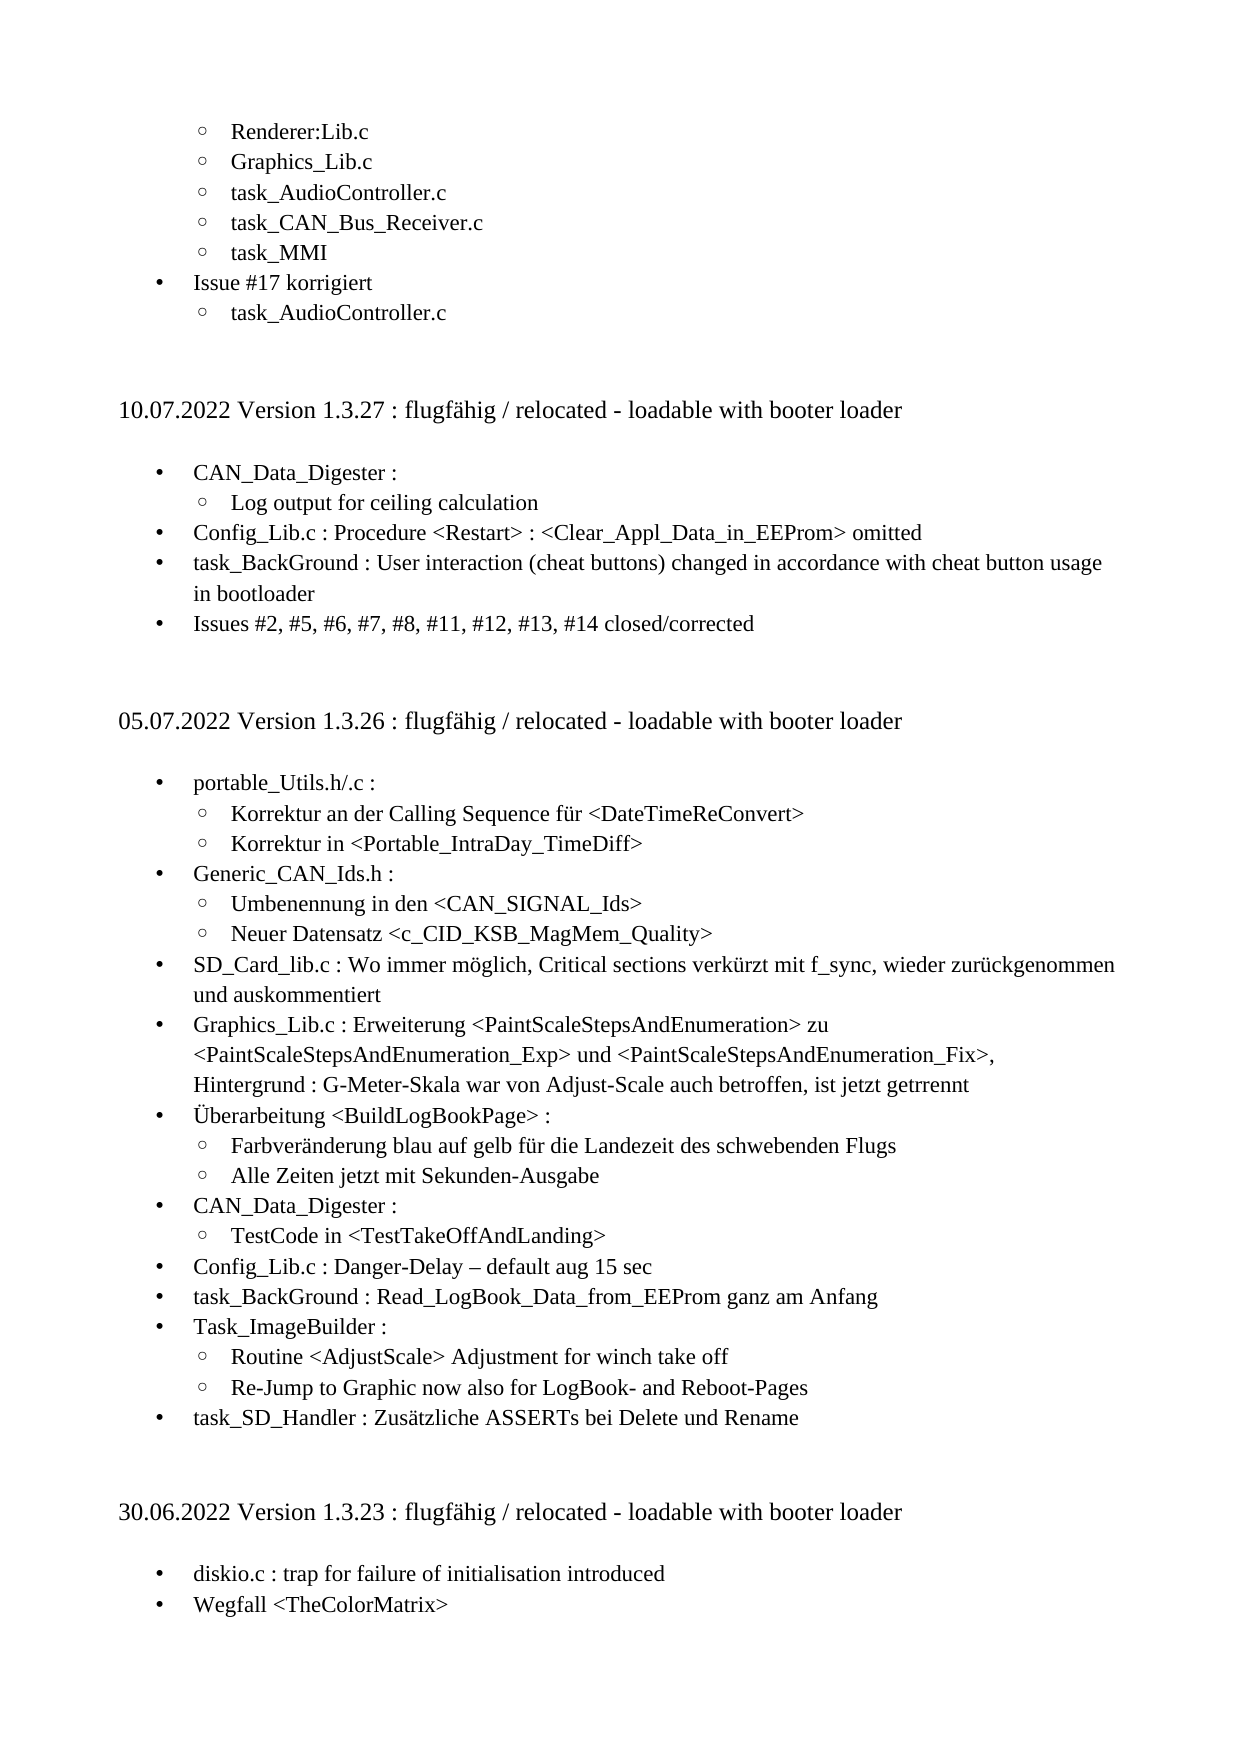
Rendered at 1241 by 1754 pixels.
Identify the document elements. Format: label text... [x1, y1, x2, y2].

list task_BackGround : User interaction (cheat buttons) changed in accordance with cheat button usage in bootloader [156, 549, 1122, 606]
list portable_Utils.h/.c : [156, 769, 1122, 796]
list task_MMI [193, 239, 1122, 265]
list Graphics_Lib.c [193, 148, 1122, 175]
list Config_Lib.c : Danger-Delay – default aug 15 sec [156, 1253, 1122, 1279]
list Farbveränderung blau auf gelb für die Landezeit des schwebenden Flugs [193, 1132, 1122, 1158]
list task_CAN_Bus_Receiver.c [193, 209, 1122, 235]
list task_AudioController.c [193, 299, 1122, 326]
list Überarbeitung <BuildLogBookPage> : [156, 1102, 1122, 1128]
text 05.07.2022 Version 1.3.26 : flugfähig / relocated - loadable with booter loader [118, 706, 1122, 735]
list CAN_Data_Digester : [156, 1192, 1122, 1219]
list Routine <AdjustScale> Adjustment for winch take off [193, 1343, 1122, 1370]
text 30.06.2022 Version 1.3.23 : flugfähig / relocated - loadable with booter loader [118, 1497, 1122, 1526]
list Issue #17 korrigiert [156, 269, 1122, 296]
list task_SD_Handler : Zusätzliche ASSERTs bei Delete und Rename [156, 1404, 1122, 1430]
list Task_ImageBuilder : [156, 1313, 1122, 1339]
list Korrektur an der Calling Sequence für <DateTimeReConvert> [193, 799, 1122, 826]
list Config_Lib.c : Procedure <Restart> : <Clear_Appl_Data_in_EEProm> omitted [156, 519, 1122, 546]
list TestCode in <TestTakeOffAndLanding> [193, 1222, 1122, 1249]
list Generic_CAN_Ids.h : [156, 860, 1122, 886]
list Graphics_Lib.c : Erweiterung <PaintScaleStepsAndEnumeration> zu <PaintScaleStepsAndEnumeration_Exp> und <PaintScaleStepsAndEnumeration_Fix>, Hintergrund : G-Meter-Skala war von Adjust-Scale auch betroffen, ist jetzt getrrennt [156, 1011, 1122, 1098]
list SD_Card_lib.c : Wo immer möglich, Critical sections verkürzt mit f_sync, wieder zurückgenommen und auskommentiert [156, 951, 1122, 1007]
list Renderer:Lib.c [193, 118, 1122, 144]
list Alle Zeiten jetzt mit Sekunden-Ausgabe [193, 1162, 1122, 1188]
list task_BackGround : Read_LogBook_Data_from_EEProm ganz am Anfang [156, 1283, 1122, 1309]
list Neuer Datensatz <c_CID_KSB_MagMem_Quality> [193, 920, 1122, 947]
list Re-Jump to Graphic now also for LogBook- and Reboot-Pages [193, 1373, 1122, 1400]
list Issues #2, #5, #6, #7, #8, #11, #12, #13, #14 closed/corrected [156, 610, 1122, 636]
list Umbenennung in den <CAN_SIGNAL_Ids> [193, 890, 1122, 917]
list CAN_Data_Digester : [156, 459, 1122, 485]
list Korrektur in <Portable_IntraDay_TimeDiff> [193, 830, 1122, 856]
list diskio.c : trap for failure of initialisation introduced [156, 1560, 1122, 1587]
list task_AudioController.c [193, 178, 1122, 205]
list Wegfall <TheColorMatrix> [156, 1591, 1122, 1617]
text 10.07.2022 Version 1.3.27 : flugfähig / relocated - loadable with booter loader [118, 396, 1122, 424]
list Log output for ceiling calculation [193, 489, 1122, 515]
